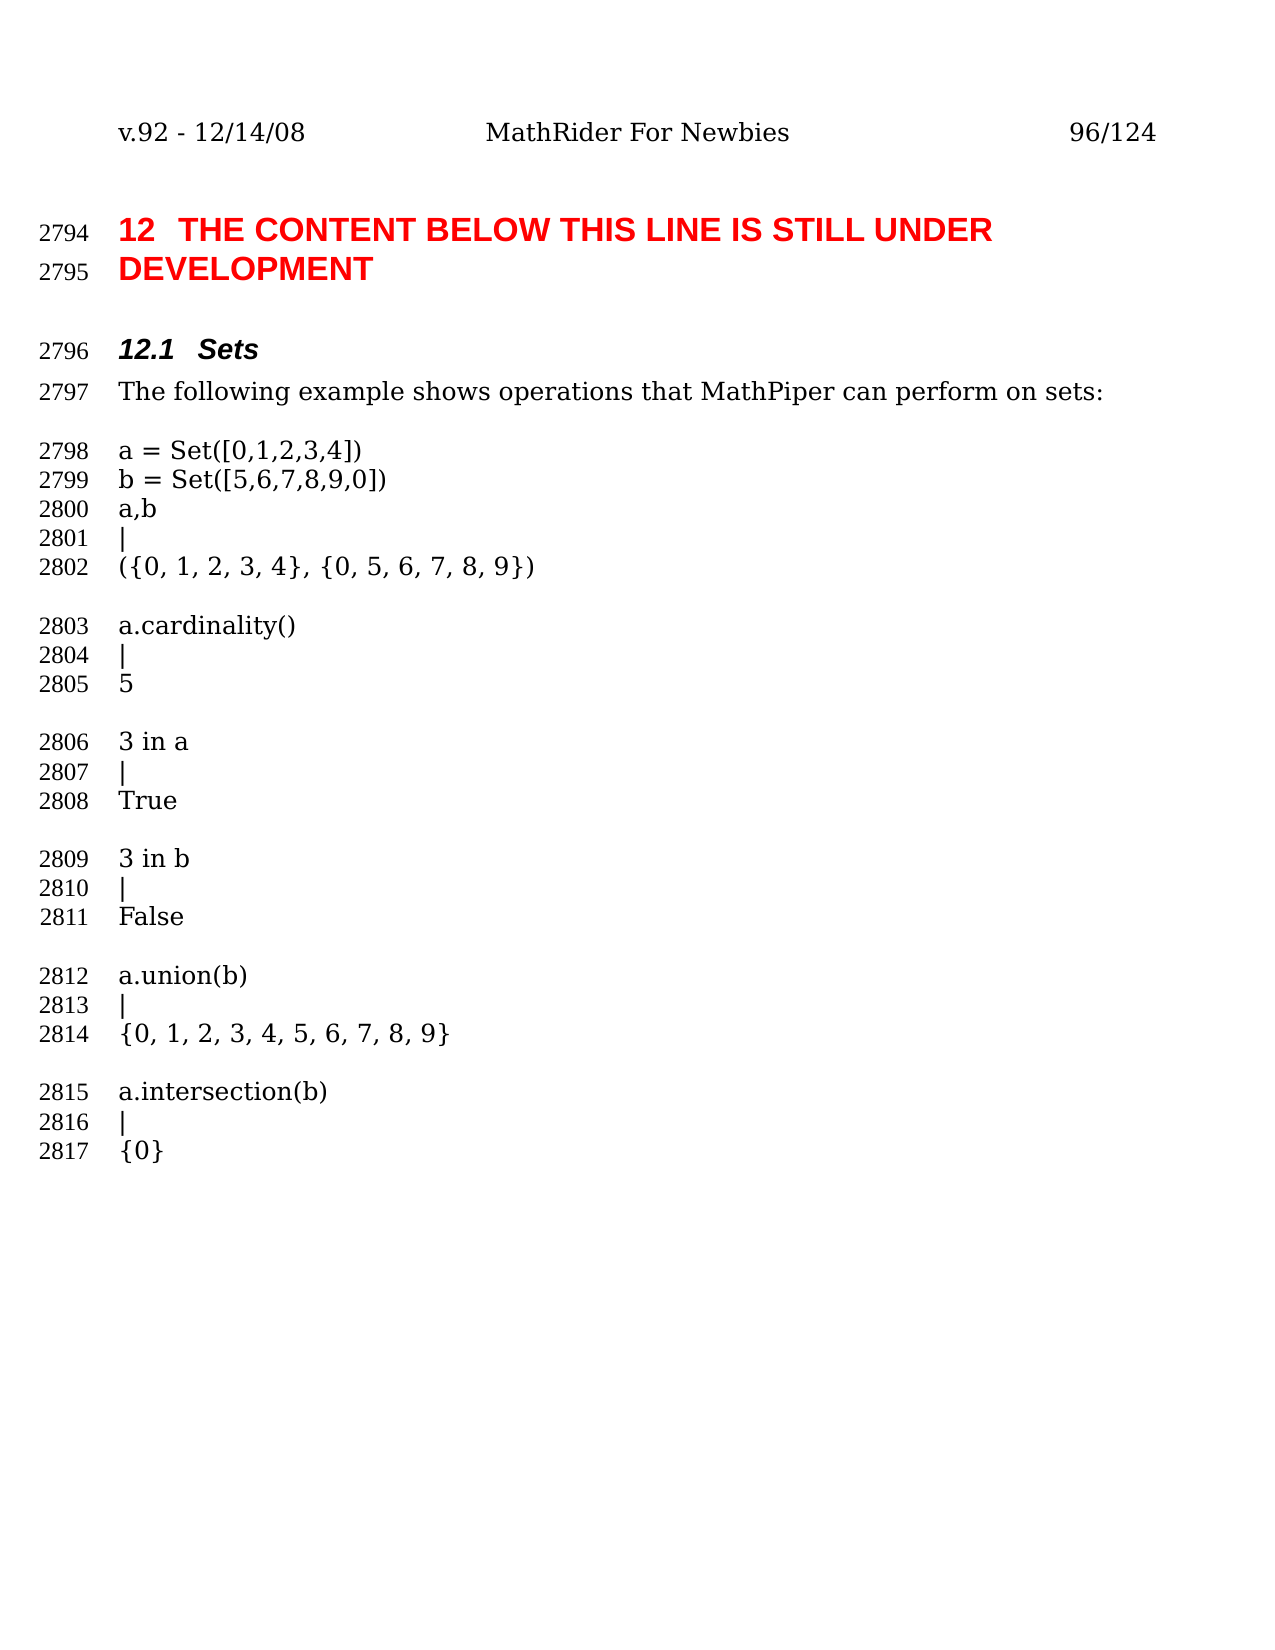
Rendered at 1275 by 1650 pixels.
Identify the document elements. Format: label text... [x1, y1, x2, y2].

text b = Set([5,6,7,8,9,0]) [118, 465, 1157, 494]
text False [118, 903, 1157, 932]
text The following example shows operations that MathPiper can perform on sets: [118, 378, 1157, 407]
text a,b [118, 494, 1157, 523]
text 3 in b [118, 844, 1157, 873]
text a.cardinality() [118, 611, 1157, 640]
text 3 in a [118, 728, 1157, 757]
text | [118, 523, 1157, 553]
text | [118, 873, 1157, 903]
text a = Set([0,1,2,3,4]) [118, 436, 1157, 465]
text | [118, 1107, 1157, 1136]
text | [118, 640, 1157, 669]
subtitle THE CONTENT BELOW THIS LINE IS STILL UNDER DEVELOPMENT [118, 210, 1157, 287]
text ({0, 1, 2, 3, 4}, {0, 5, 6, 7, 8, 9}) [118, 553, 1157, 582]
text 5 [118, 669, 1157, 698]
text True [118, 786, 1157, 815]
text {0, 1, 2, 3, 4, 5, 6, 7, 8, 9} [118, 1019, 1157, 1048]
subtitle Sets [118, 332, 1157, 366]
text a.intersection(b) [118, 1078, 1157, 1107]
text a.union(b) [118, 961, 1157, 990]
text {0} [118, 1136, 1157, 1165]
text | [118, 757, 1157, 786]
text | [118, 990, 1157, 1019]
